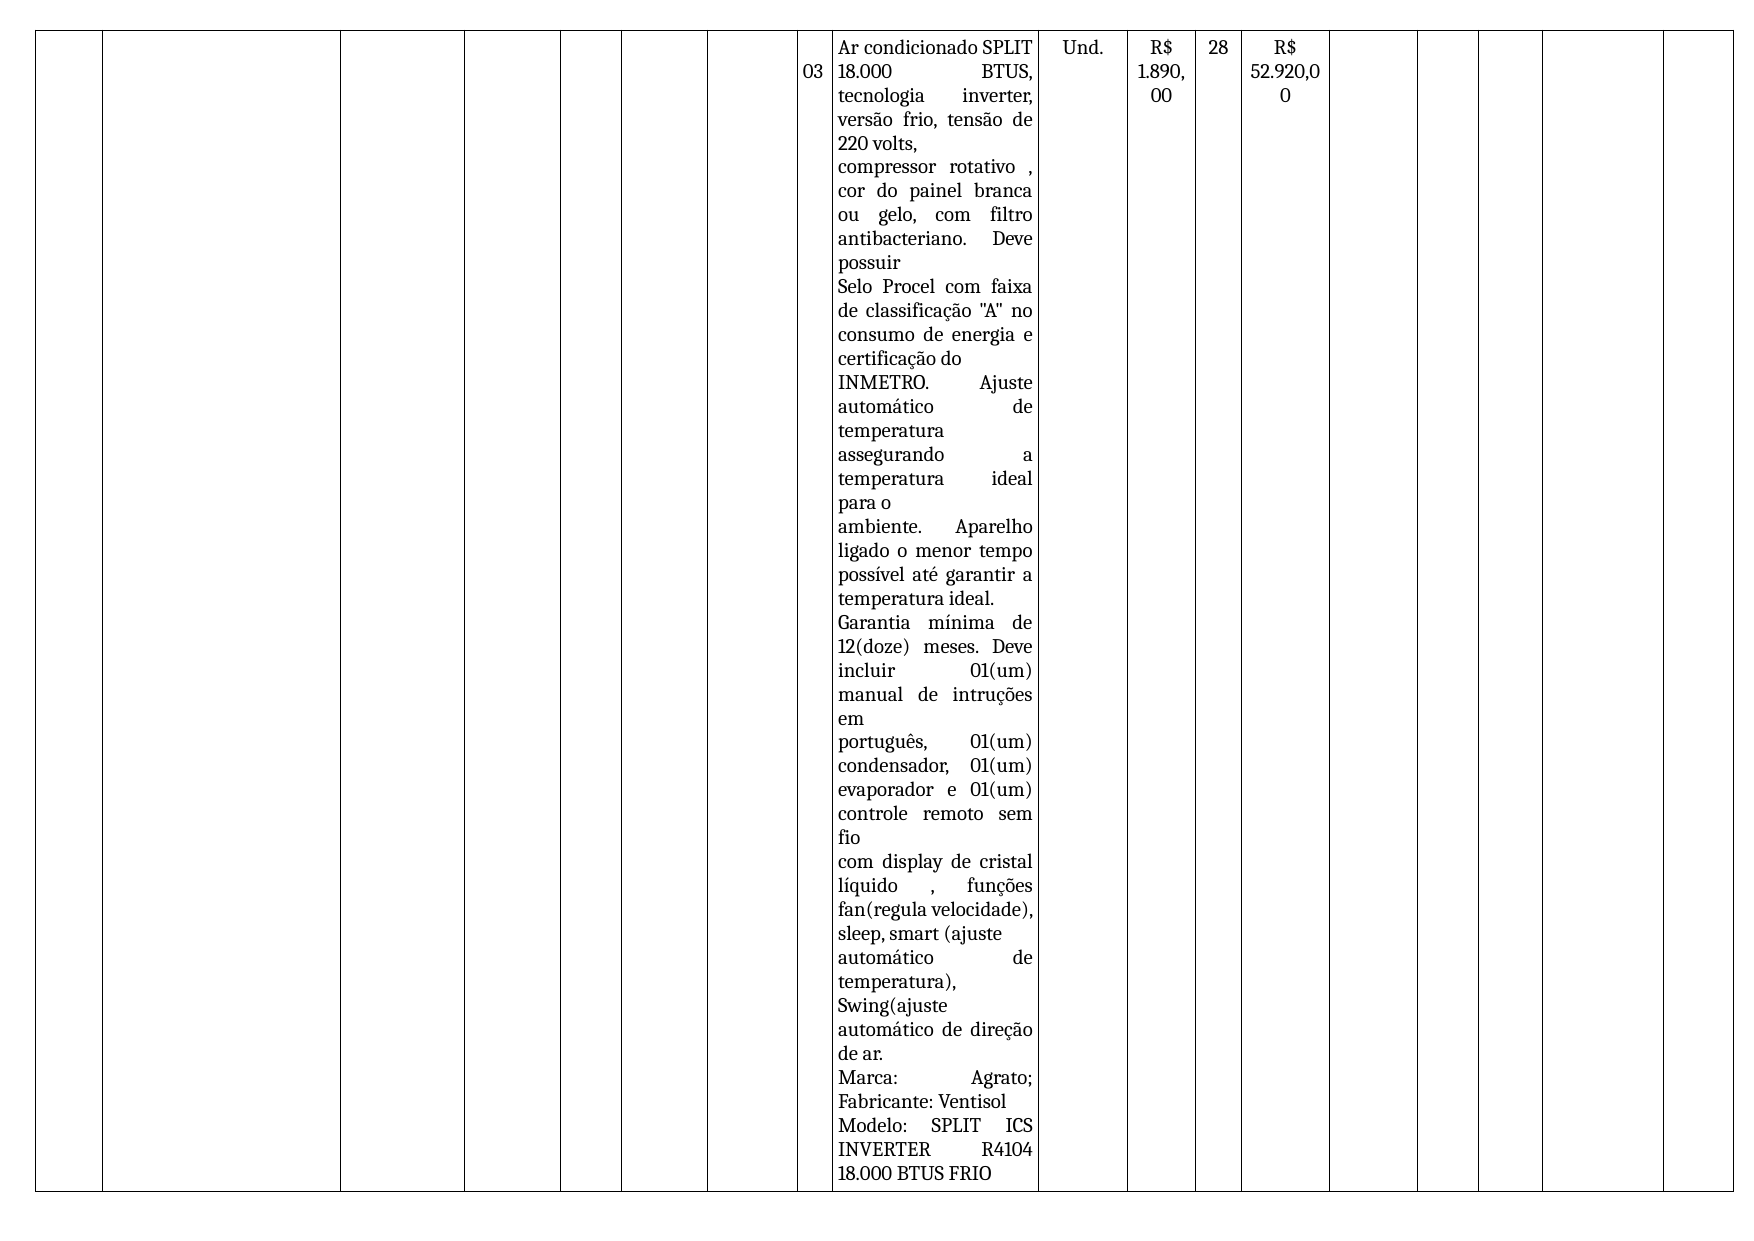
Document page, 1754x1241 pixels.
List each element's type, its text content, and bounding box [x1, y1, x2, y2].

table_cell Und. [1039, 31, 1127, 1191]
table_cell R$ 52.920,00 [1242, 31, 1329, 1191]
table_cell [341, 31, 464, 1191]
table_cell [561, 31, 621, 1191]
table_cell [1664, 31, 1733, 1191]
table_cell [36, 31, 102, 1191]
table_cell [1418, 31, 1478, 1191]
table_cell R$ 1.890,00 [1128, 31, 1195, 1191]
table_cell [1543, 31, 1663, 1191]
table_cell [622, 31, 707, 1191]
table_cell [708, 31, 797, 1191]
table_cell [465, 31, 560, 1191]
table_cell [103, 31, 340, 1191]
table_cell 28 [1196, 31, 1241, 1191]
table_cell 03 [798, 31, 832, 1191]
table_cell Ar condicionado SPLIT 18.000 BTUS, tecnologia inverter, versão frio, tensão de 220 volts, compressor rotativo , cor do painel branca ou gelo, com filtro antibacteriano. Deve possuir Selo Procel com faixa de classificação "A" no consumo de energia e certificação do INMETRO. Ajuste automático de temperatura assegurando a temperatura ideal para o ambiente. Aparelho ligado o menor tempo possível até garantir a temperatura ideal. Garantia mínima de 12(doze) meses. Deve incluir 01(um) manual de intruções em português, 01(um) condensador, 01(um) evaporador e 01(um) controle remoto sem fio com display de cristal líquido , funções fan(regula velocidade), sleep, smart (ajuste automático de temperatura), Swing(ajuste automático de direção de ar. Marca: Agrato; Fabricante: Ventisol Modelo: SPLIT ICS INVERTER R4104 18.000 BTUS FRIO [833, 31, 1038, 1191]
table_cell [1330, 31, 1417, 1191]
table_cell [1479, 31, 1542, 1191]
